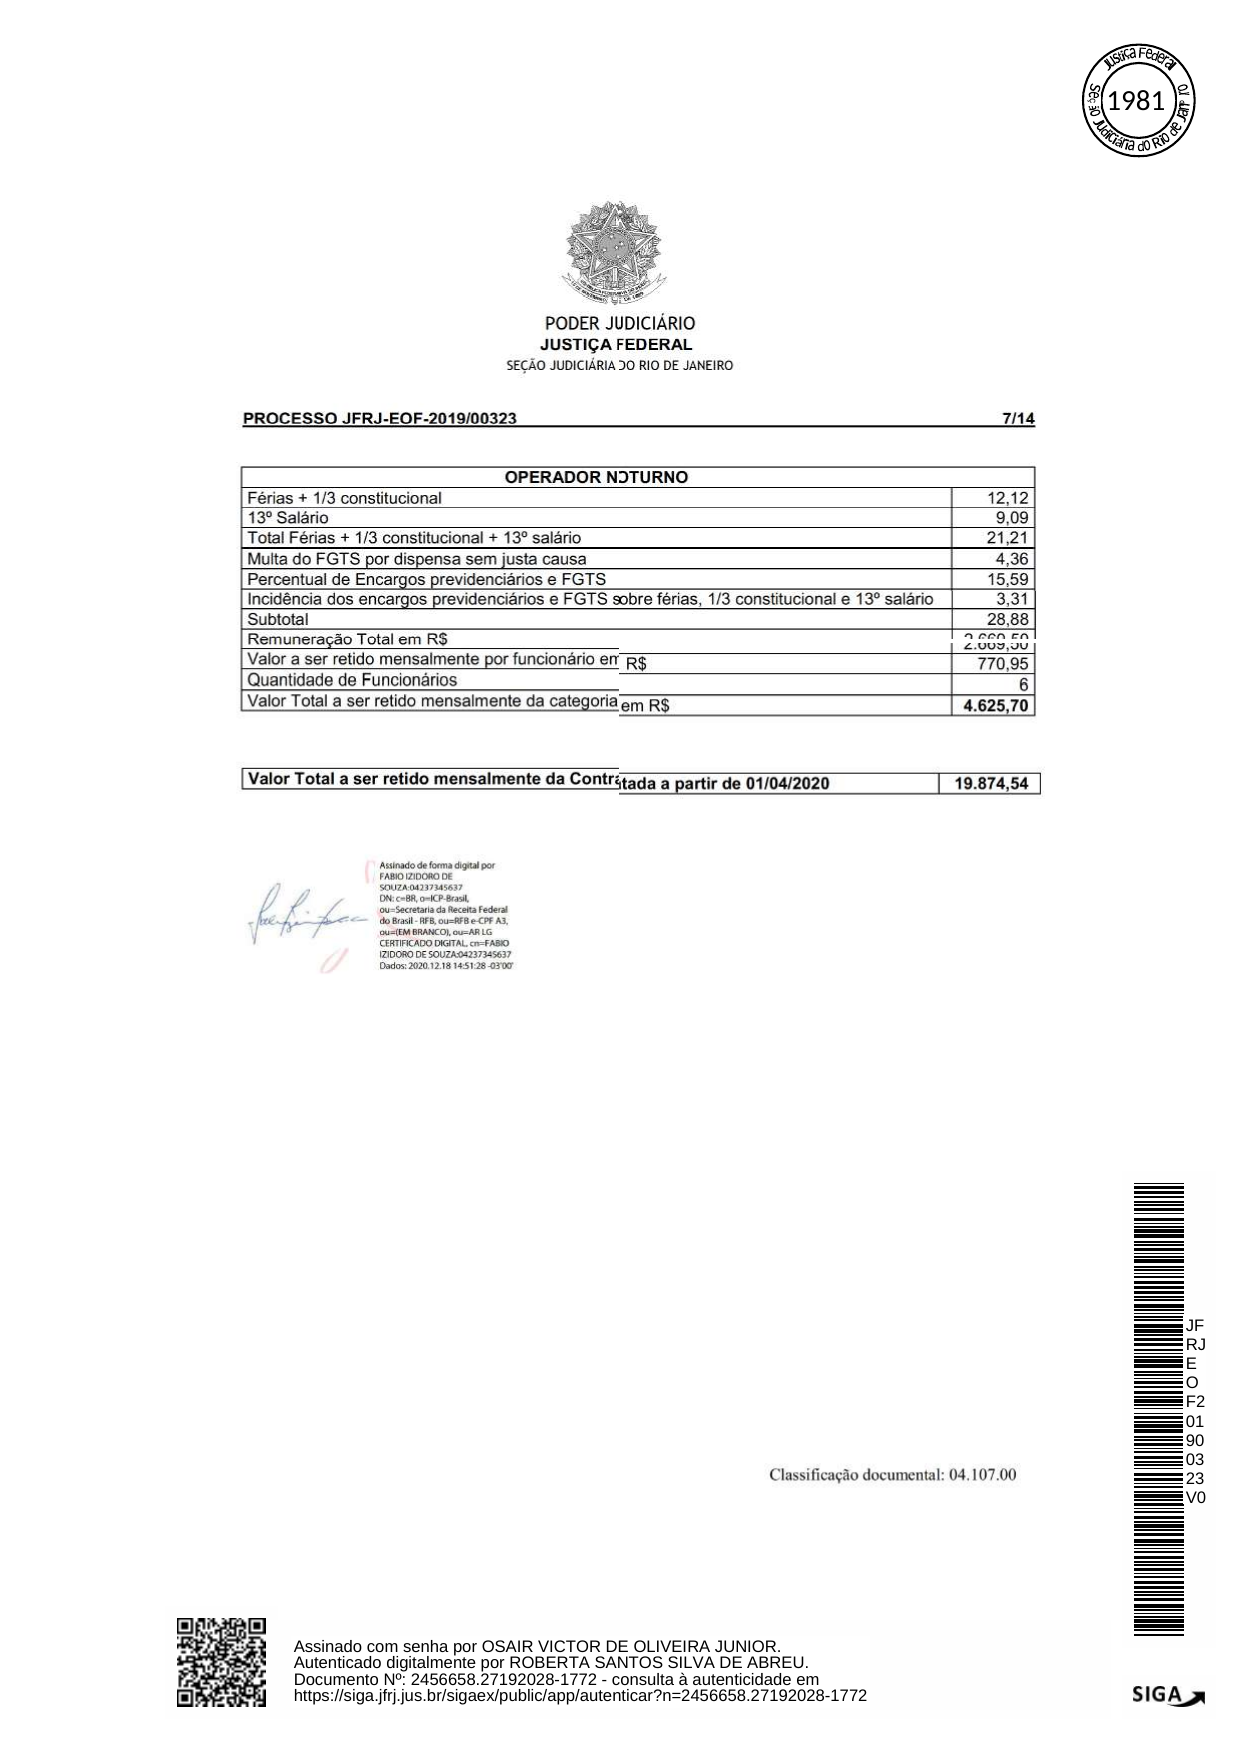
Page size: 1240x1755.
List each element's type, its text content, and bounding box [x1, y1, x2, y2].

text e [1179, 97, 1193, 105]
text JFRJEOF201900323V09 [1186, 1316, 1206, 1504]
text ç [1088, 98, 1099, 106]
